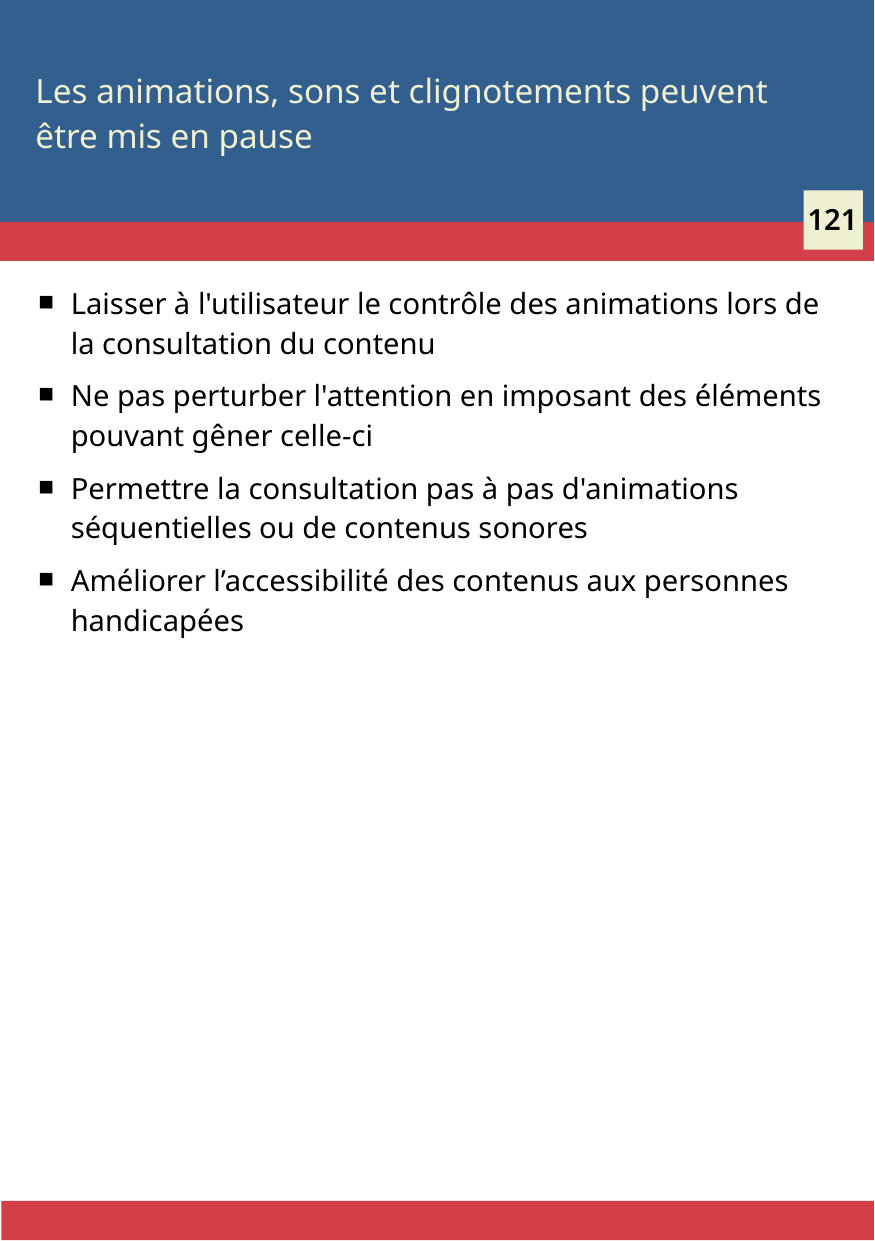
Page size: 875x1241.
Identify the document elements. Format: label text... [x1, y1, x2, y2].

list Laisser à l'utilisateur le contrôle des animations lors de la consultation du contenu Ne pas perturber l'attention en imposant des éléments pouvant gêner celle-ci Permettre la consultation pas à pas d'animations séquentielles ou de contenus sonores Améliorer l’accessibilité des contenus aux personnes handicapées [23, 283, 839, 1111]
text_box 121 [803, 188, 863, 249]
title Les animations, sons et clignotements peuvent être mis en pause [35, 13, 839, 213]
